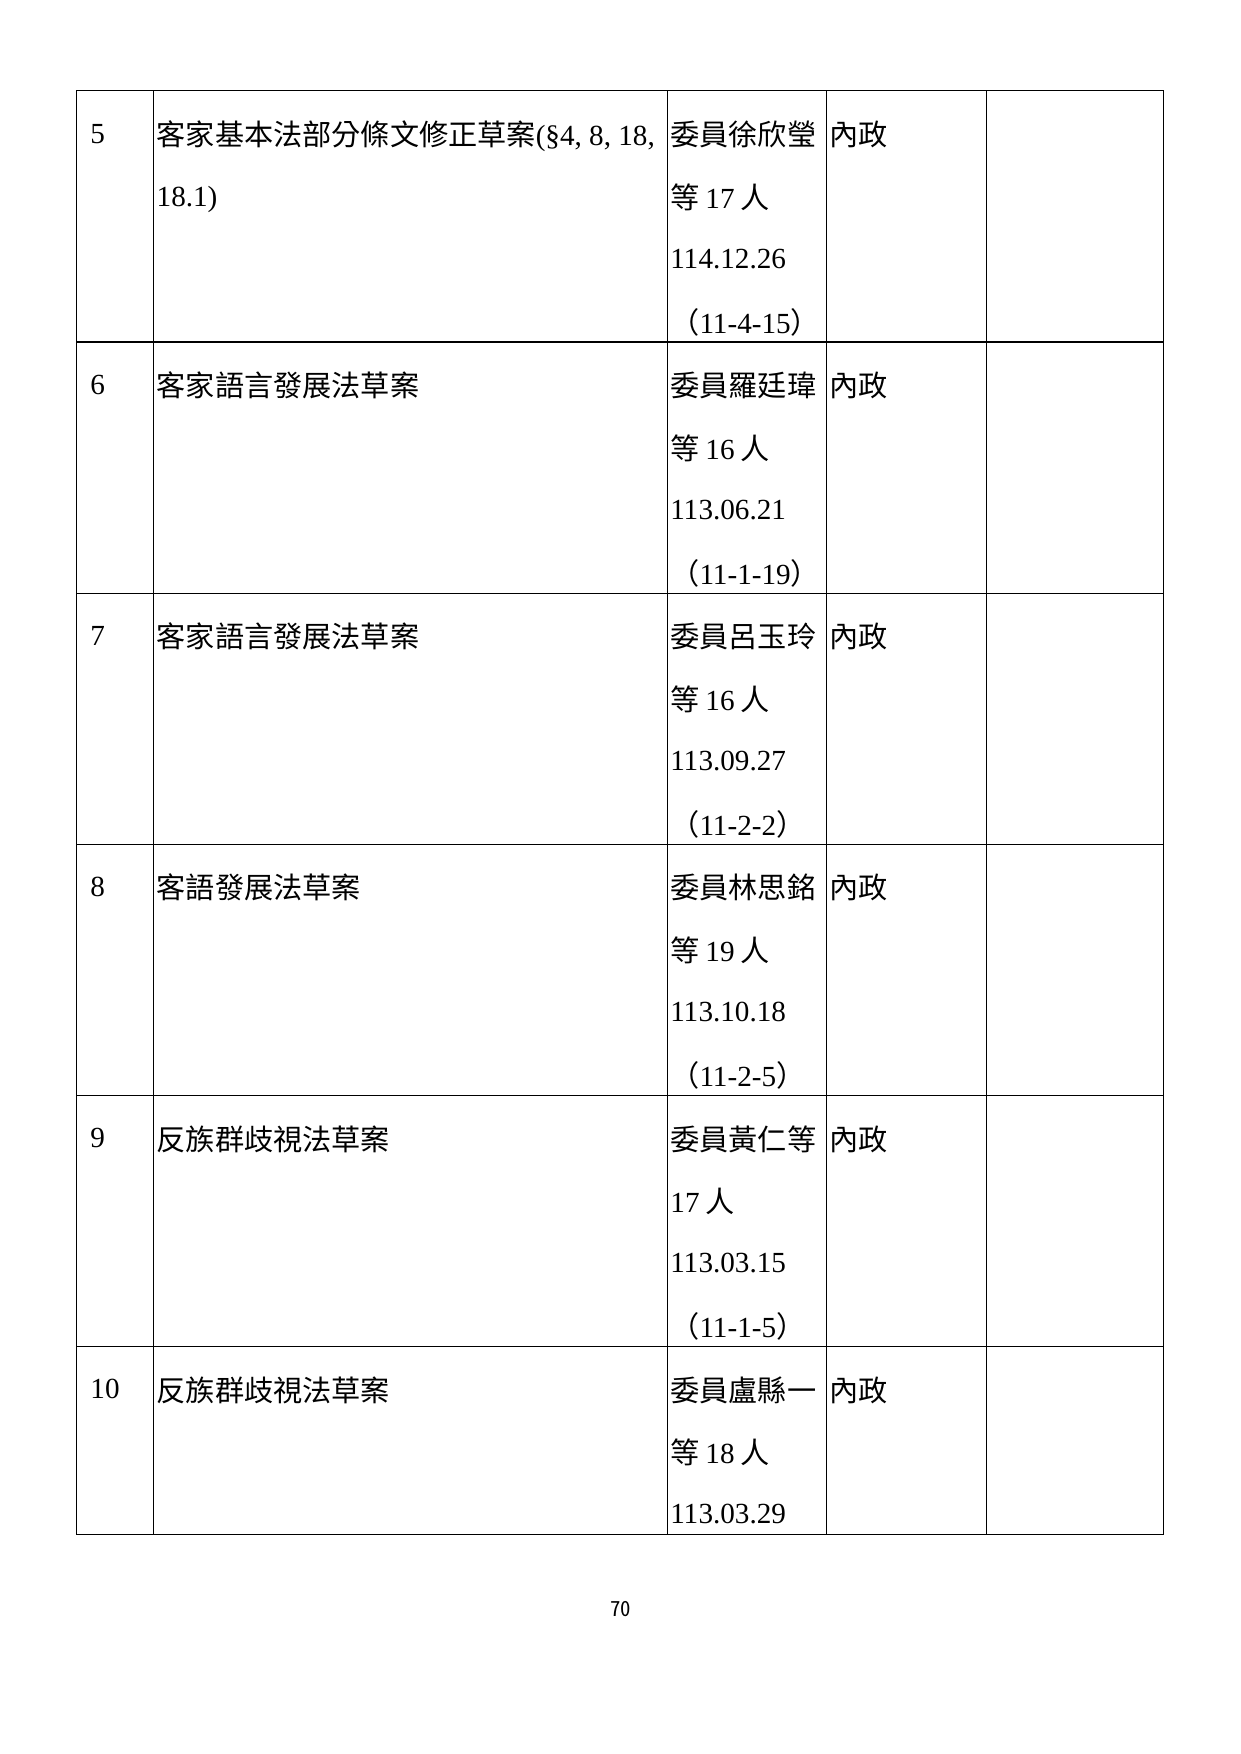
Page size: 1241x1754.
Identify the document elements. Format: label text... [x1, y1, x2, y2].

table_cell 客家語言發展法草案 [154, 343, 667, 592]
table_cell [987, 343, 1163, 592]
table_cell 委員林思銘等19人 113.10.18 （11-2-5） [668, 845, 826, 1094]
table_cell 內政 [827, 1096, 986, 1346]
table_cell [77, 343, 153, 592]
table_cell [77, 91, 153, 341]
table_cell 內政 [827, 1347, 986, 1534]
table_cell 委員盧縣一等18人 113.03.29 [668, 1347, 826, 1534]
table_cell 客家語言發展法草案 [154, 594, 667, 843]
table_cell [77, 594, 153, 843]
table_cell [987, 1096, 1163, 1346]
table_cell [987, 845, 1163, 1094]
table_cell 內政 [827, 594, 986, 843]
table_cell 反族群歧視法草案 [154, 1347, 667, 1534]
table_cell 委員羅廷瑋等16人 113.06.21 （11-1-19） [668, 343, 826, 592]
table_cell [987, 1347, 1163, 1534]
table_cell 客語發展法草案 [154, 845, 667, 1094]
table_cell 委員黃仁等17人 113.03.15 （11-1-5） [668, 1096, 826, 1346]
table_cell 委員呂玉玲等16人 113.09.27 （11-2-2） [668, 594, 826, 843]
table_cell 客家基本法部分條文修正草案(§4, 8, 18, 18.1) [154, 91, 667, 341]
table_cell 委員徐欣瑩等17人 114.12.26 （11-4-15） [668, 91, 826, 341]
table_cell 內政 [827, 343, 986, 592]
table_cell [77, 1347, 153, 1534]
table_cell [77, 845, 153, 1094]
table_cell [77, 1096, 153, 1346]
table_cell 內政 [827, 845, 986, 1094]
table_cell 內政 [827, 91, 986, 341]
table_cell [987, 91, 1163, 341]
table_cell 反族群歧視法草案 [154, 1096, 667, 1346]
table_cell [987, 594, 1163, 843]
